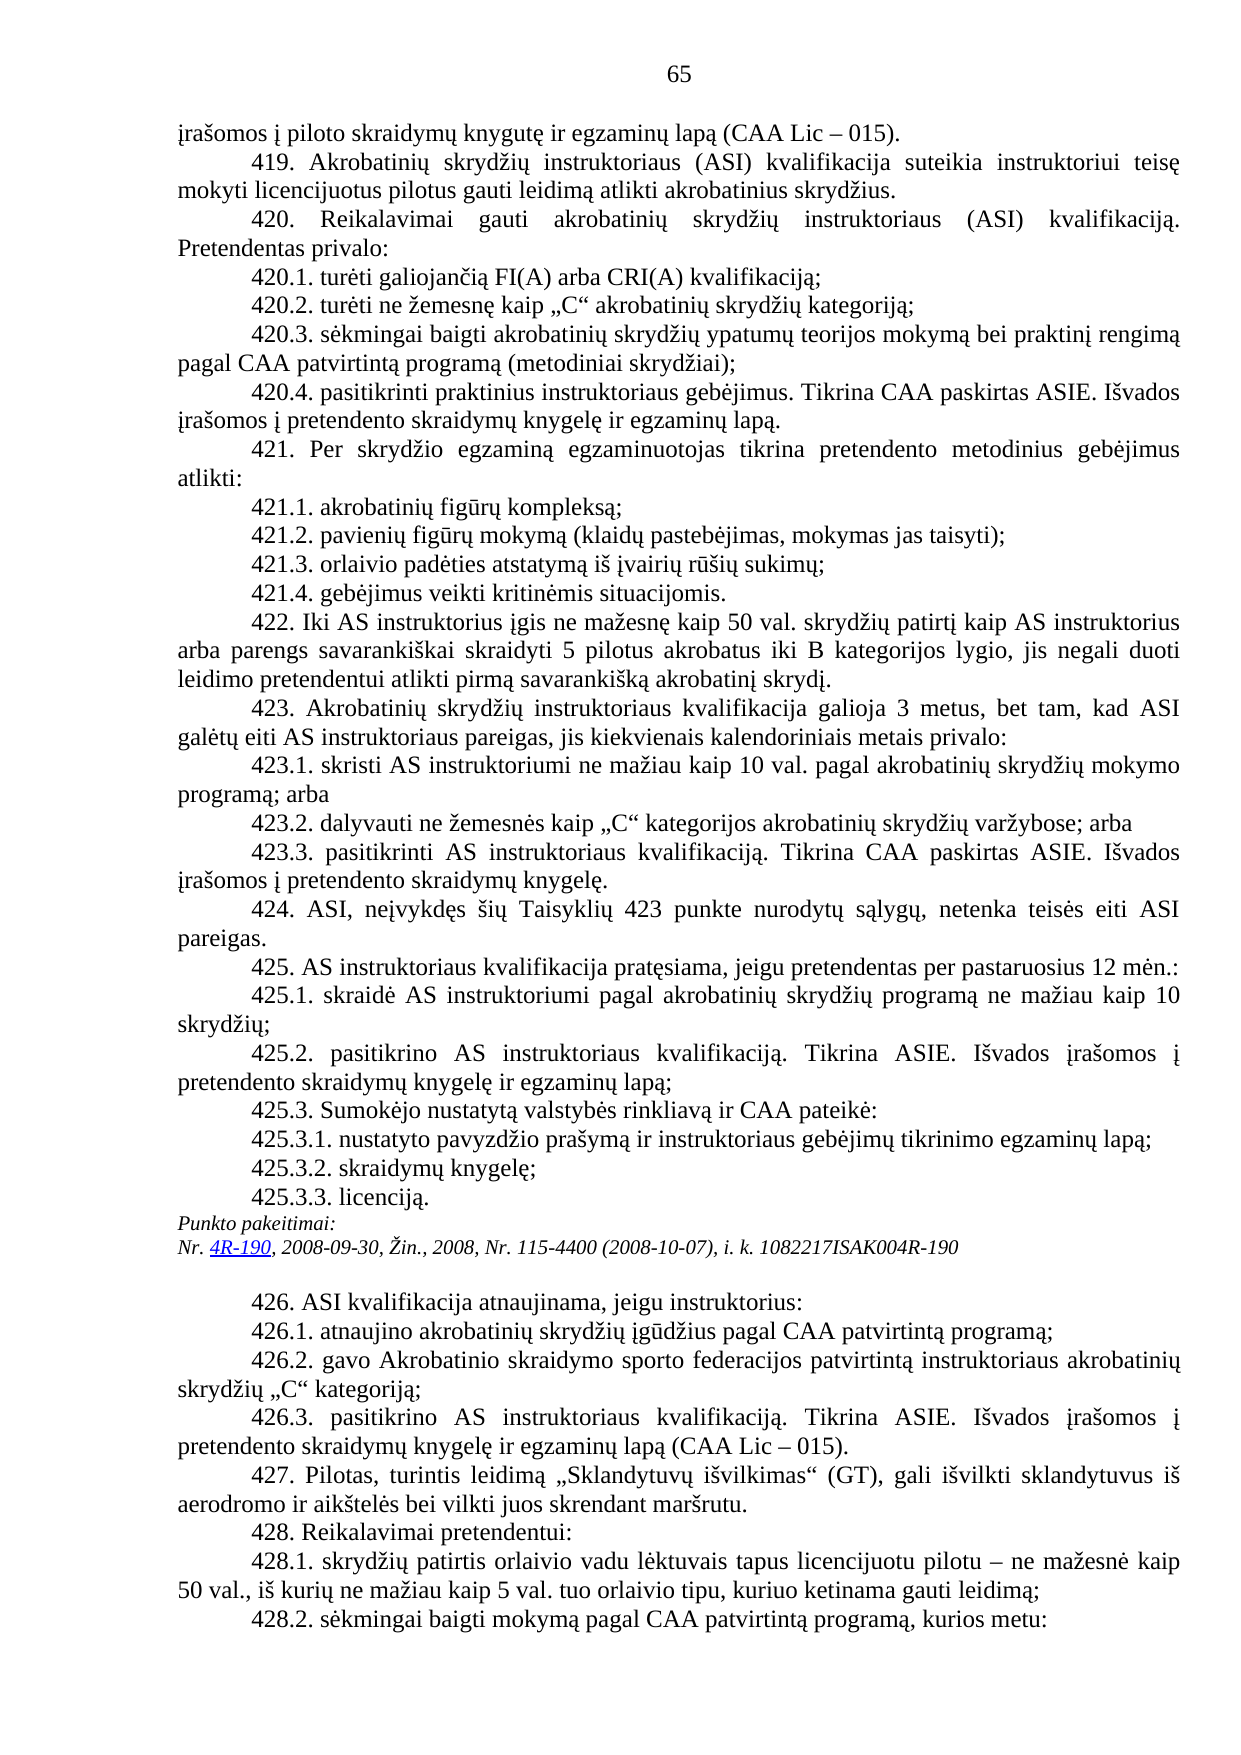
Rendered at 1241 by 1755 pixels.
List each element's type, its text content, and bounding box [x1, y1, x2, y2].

text 426. ASI kvalifikacija atnaujinama, jeigu instruktorius: [177, 1287, 1181, 1316]
text 428. Reikalavimai pretendentui: [177, 1517, 1181, 1546]
text 423.1. skristi AS instruktoriumi ne mažiau kaip 10 val. pagal akrobatinių skrydžių mokymo programą; arba [177, 751, 1181, 808]
text 425.2. pasitikrino AS instruktoriaus kvalifikaciją. Tikrina ASIE. Išvados įrašomos į pretendento skraidymų knygelę ir egzaminų lapą; [177, 1038, 1181, 1096]
text 427. Pilotas, turintis leidimą „Sklandytuvų išvilkimas“ (GT), gali išvilkti sklandytuvus iš aerodromo ir aikštelės bei vilkti juos skrendant maršrutu. [177, 1460, 1181, 1517]
text 425.3.3. licenciją. [177, 1182, 1181, 1211]
text 425.3.2. skraidymų knygelę; [177, 1153, 1181, 1182]
text 420.1. turėti galiojančią FI(A) arba CRI(A) kvalifikaciją; [177, 262, 1181, 291]
text Punkto pakeitimai: [177, 1211, 1181, 1235]
text 421.2. pavienių figūrų mokymą (klaidų pastebėjimas, mokymas jas taisyti); [177, 521, 1181, 549]
text 420. Reikalavimai gauti akrobatinių skrydžių instruktoriaus (ASI) kvalifikaciją. Pretendentas privalo: [177, 204, 1181, 262]
text 421.3. orlaivio padėties atstatymą iš įvairių rūšių sukimų; [177, 549, 1181, 578]
text Nr. 4R-190, 2008-09-30, Žin., 2008, Nr. 115-4400 (2008-10-07), i. k. 1082217ISAK004R-190 [177, 1235, 1181, 1259]
text 428.1. skrydžių patirtis orlaivio vadu lėktuvais tapus licencijuotu pilotu – ne mažesnė kaip 50 val., iš kurių ne mažiau kaip 5 val. tuo orlaivio tipu, kuriuo ketinama gauti leidimą; [177, 1546, 1181, 1604]
text 420.3. sėkmingai baigti akrobatinių skrydžių ypatumų teorijos mokymą bei praktinį rengimą pagal CAA patvirtintą programą (metodiniai skrydžiai); [177, 319, 1181, 377]
text 425.1. skraidė AS instruktoriumi pagal akrobatinių skrydžių programą ne mažiau kaip 10 skrydžių; [177, 981, 1181, 1038]
text 421. Per skrydžio egzaminą egzaminuotojas tikrina pretendento metodinius gebėjimus atlikti: [177, 434, 1181, 492]
text 426.3. pasitikrino AS instruktoriaus kvalifikaciją. Tikrina ASIE. Išvados įrašomos į pretendento skraidymų knygelę ir egzaminų lapą (CAA Lic – 015). [177, 1402, 1181, 1460]
text 423.3. pasitikrinti AS instruktoriaus kvalifikaciją. Tikrina CAA paskirtas ASIE. Išvados įrašomos į pretendento skraidymų knygelę. [177, 837, 1181, 894]
text 425.3.1. nustatyto pavyzdžio prašymą ir instruktoriaus gebėjimų tikrinimo egzaminų lapą; [177, 1124, 1181, 1153]
text 423. Akrobatinių skrydžių instruktoriaus kvalifikacija galioja 3 metus, bet tam, kad ASI galėtų eiti AS instruktoriaus pareigas, jis kiekvienais kalendoriniais metais privalo: [177, 693, 1181, 751]
text 426.2. gavo Akrobatinio skraidymo sporto federacijos patvirtintą instruktoriaus akrobatinių skrydžių „C“ kategoriją; [177, 1345, 1181, 1402]
text 428.2. sėkmingai baigti mokymą pagal CAA patvirtintą programą, kurios metu: [177, 1604, 1181, 1632]
text 419. Akrobatinių skrydžių instruktoriaus (ASI) kvalifikacija suteikia instruktoriui teisę mokyti licencijuotus pilotus gauti leidimą atlikti akrobatinius skrydžius. [177, 147, 1181, 204]
text įrašomos į piloto skraidymų knygutę ir egzaminų lapą (CAA Lic – 015). [177, 118, 1181, 147]
text 420.2. turėti ne žemesnę kaip „C“ akrobatinių skrydžių kategoriją; [177, 291, 1181, 319]
text 423.2. dalyvauti ne žemesnės kaip „C“ kategorijos akrobatinių skrydžių varžybose; arba [177, 808, 1181, 837]
text 425.3. Sumokėjo nustatytą valstybės rinkliavą ir CAA pateikė: [177, 1096, 1181, 1124]
text 421.1. akrobatinių figūrų kompleksą; [177, 492, 1181, 521]
text 426.1. atnaujino akrobatinių skrydžių įgūdžius pagal CAA patvirtintą programą; [177, 1316, 1181, 1345]
text 420.4. pasitikrinti praktinius instruktoriaus gebėjimus. Tikrina CAA paskirtas ASIE. Išvados įrašomos į pretendento skraidymų knygelę ir egzaminų lapą. [177, 377, 1181, 434]
text 422. Iki AS instruktorius įgis ne mažesnę kaip 50 val. skrydžių patirtį kaip AS instruktorius arba parengs savarankiškai skraidyti 5 pilotus akrobatus iki B kategorijos lygio, jis negali duoti leidimo pretendentui atlikti pirmą savarankišką akrobatinį skrydį. [177, 607, 1181, 693]
text 424. ASI, neįvykdęs šių Taisyklių 423 punkte nurodytų sąlygų, netenka teisės eiti ASI pareigas. [177, 894, 1181, 952]
text 425. AS instruktoriaus kvalifikacija pratęsiama, jeigu pretendentas per pastaruosius 12 mėn.: [177, 952, 1181, 981]
text 421.4. gebėjimus veikti kritinėmis situacijomis. [177, 578, 1181, 607]
